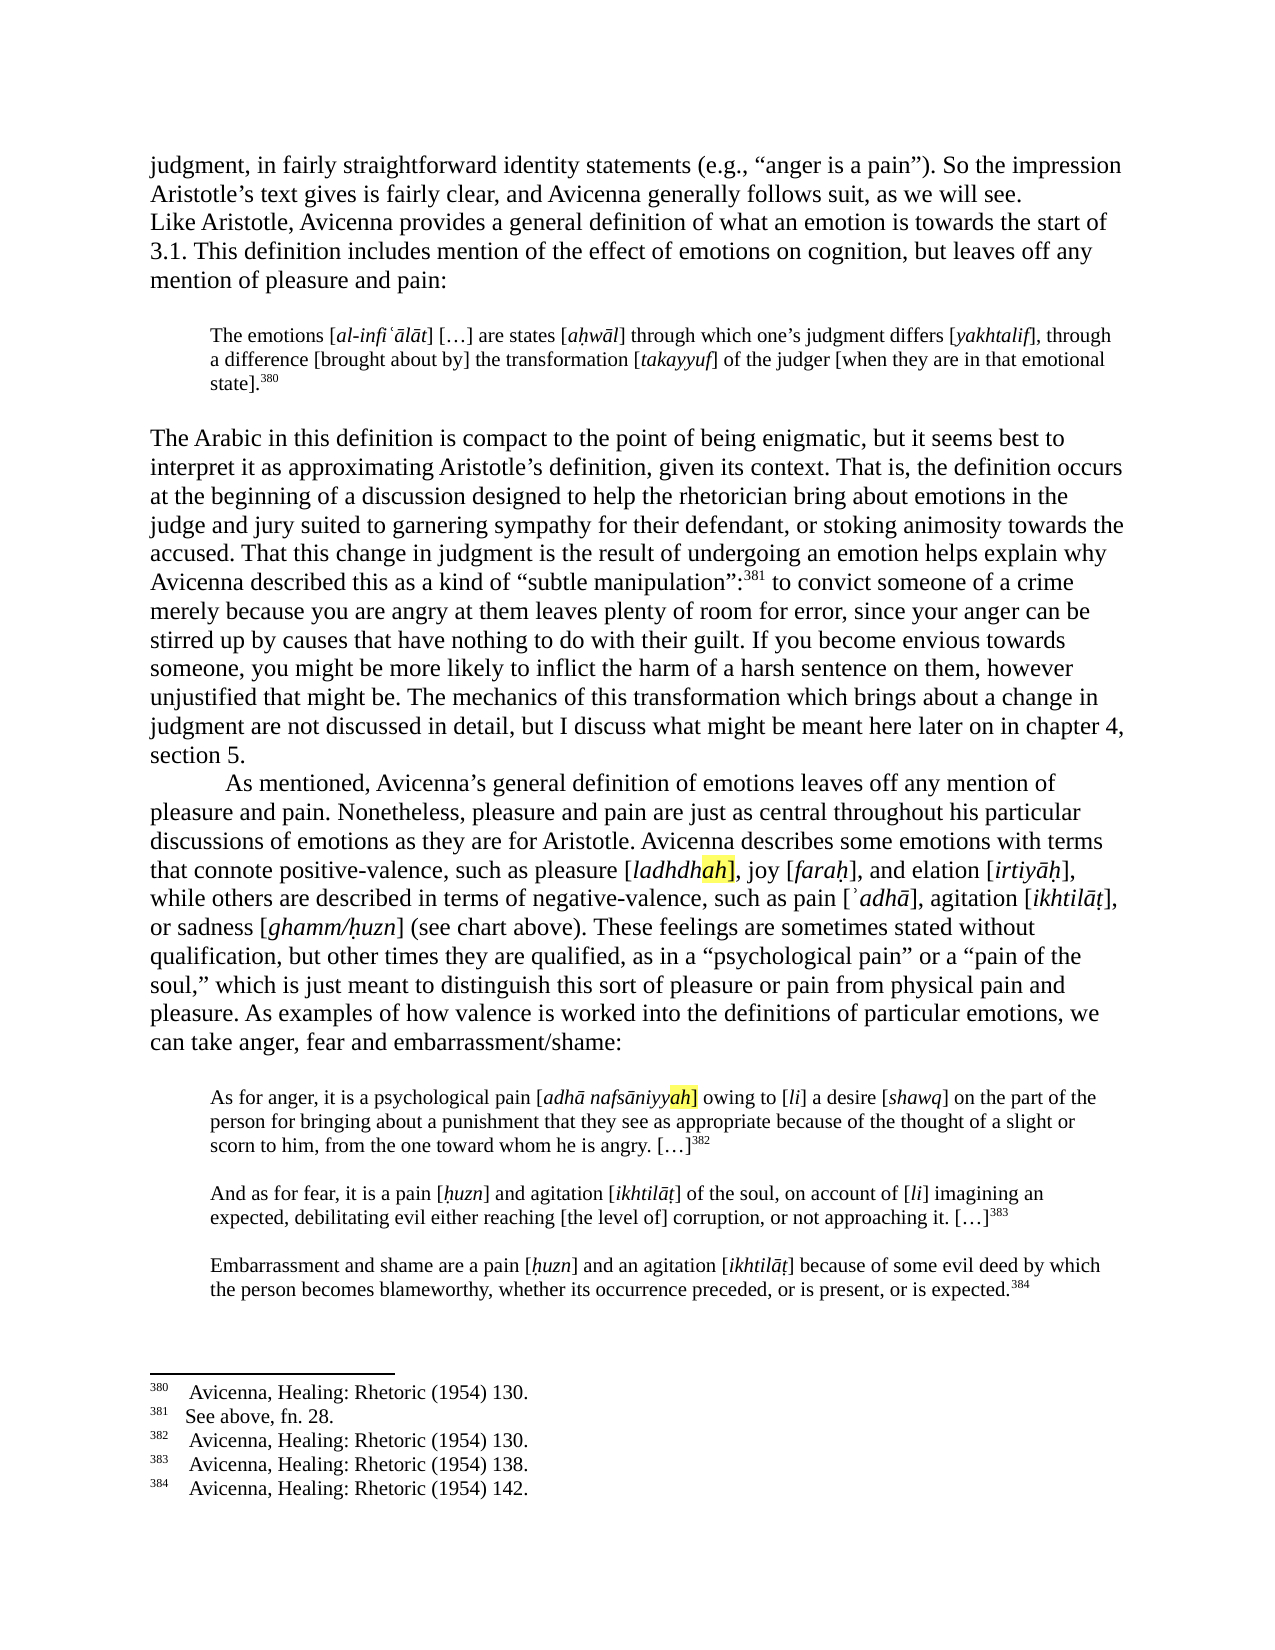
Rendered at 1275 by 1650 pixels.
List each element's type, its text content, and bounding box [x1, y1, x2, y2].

text Avicenna, Healing: Rhetoric (1954) 142. [150, 1476, 1125, 1500]
text Avicenna, Healing: Rhetoric (1954) 130. [150, 1380, 1125, 1404]
text judgment, in fairly straightforward identity statements (e.g., “anger is a pain”). So the impression Aristotle’s text gives is fairly clear, and Avicenna generally follows suit, as we will see. [150, 150, 1125, 207]
text Avicenna, Healing: Rhetoric (1954) 130. [150, 1428, 1125, 1452]
text As for anger, it is a psychological pain [adhā nafsāniyyah] owing to [li] a desire [shawq] on the part of the person for bringing about a punishment that they see as appropriate because of the thought of a slight or scorn to him, from the one toward whom he is angry. […] [210, 1085, 1125, 1157]
text The emotions [al-infiʿālāt] […] are states [aḥwāl] through which one’s judgment differs [yakhtalif], through a difference [brought about by] the transformation [takayyuf] of the judger [when they are in that emotional state]. [210, 322, 1125, 395]
text As mentioned, Avicenna’s general definition of emotions leaves off any mention of pleasure and pain. Nonetheless, pleasure and pain are just as central throughout his particular discussions of emotions as they are for Aristotle. Avicenna describes some emotions with terms that connote positive-valence, such as pleasure [ladhdhah], joy [faraḥ], and elation [irtiyāḥ], while others are described in terms of negative-valence, such as pain [ʾadhā], agitation [ikhtilāṭ], or sadness [ghamm/ḥuzn] (see chart above). These feelings are sometimes stated without qualification, but other times they are qualified, as in a “psychological pain” or a “pain of the soul,” which is just meant to distinguish this sort of pleasure or pain from physical pain and pleasure. As examples of how valence is worked into the definitions of particular emotions, we can take anger, fear and embarrassment/shame: [150, 768, 1125, 1056]
text And as for fear, it is a pain [ḥuzn] and agitation [ikhtilāṭ] of the soul, on account of [li] imagining an expected, debilitating evil either reaching [the level of] corruption, or not approaching it. […] [210, 1181, 1125, 1229]
text Avicenna, Healing: Rhetoric (1954) 138. [150, 1452, 1125, 1476]
text Embarrassment and shame are a pain [ḥuzn] and an agitation [ikhtilāṭ] because of some evil deed by which the person becomes blameworthy, whether its occurrence preceded, or is present, or is expected. [210, 1253, 1125, 1301]
text The Arabic in this definition is compact to the point of being enigmatic, but it seems best to interpret it as approximating Aristotle’s definition, given its context. That is, the definition occurs at the beginning of a discussion designed to help the rhetorician bring about emotions in the judge and jury suited to garnering sympathy for their defendant, or stoking animosity towards the accused. That this change in judgment is the result of undergoing an emotion helps explain why Avicenna described this as a kind of “subtle manipulation”: to convict someone of a crime merely because you are angry at them leaves plenty of room for error, since your anger can be stirred up by causes that have nothing to do with their guilt. If you become envious towards someone, you might be more likely to inflict the harm of a harsh sentence on them, however unjustified that might be. The mechanics of this transformation which brings about a change in judgment are not discussed in detail, but I discuss what might be meant here later on in chapter 4, section 5. [150, 423, 1125, 768]
text Like Aristotle, Avicenna provides a general definition of what an emotion is towards the start of 3.1. This definition includes mention of the effect of emotions on cognition, but leaves off any mention of pleasure and pain: [150, 207, 1125, 294]
text See above, fn. 28. [150, 1404, 1125, 1428]
